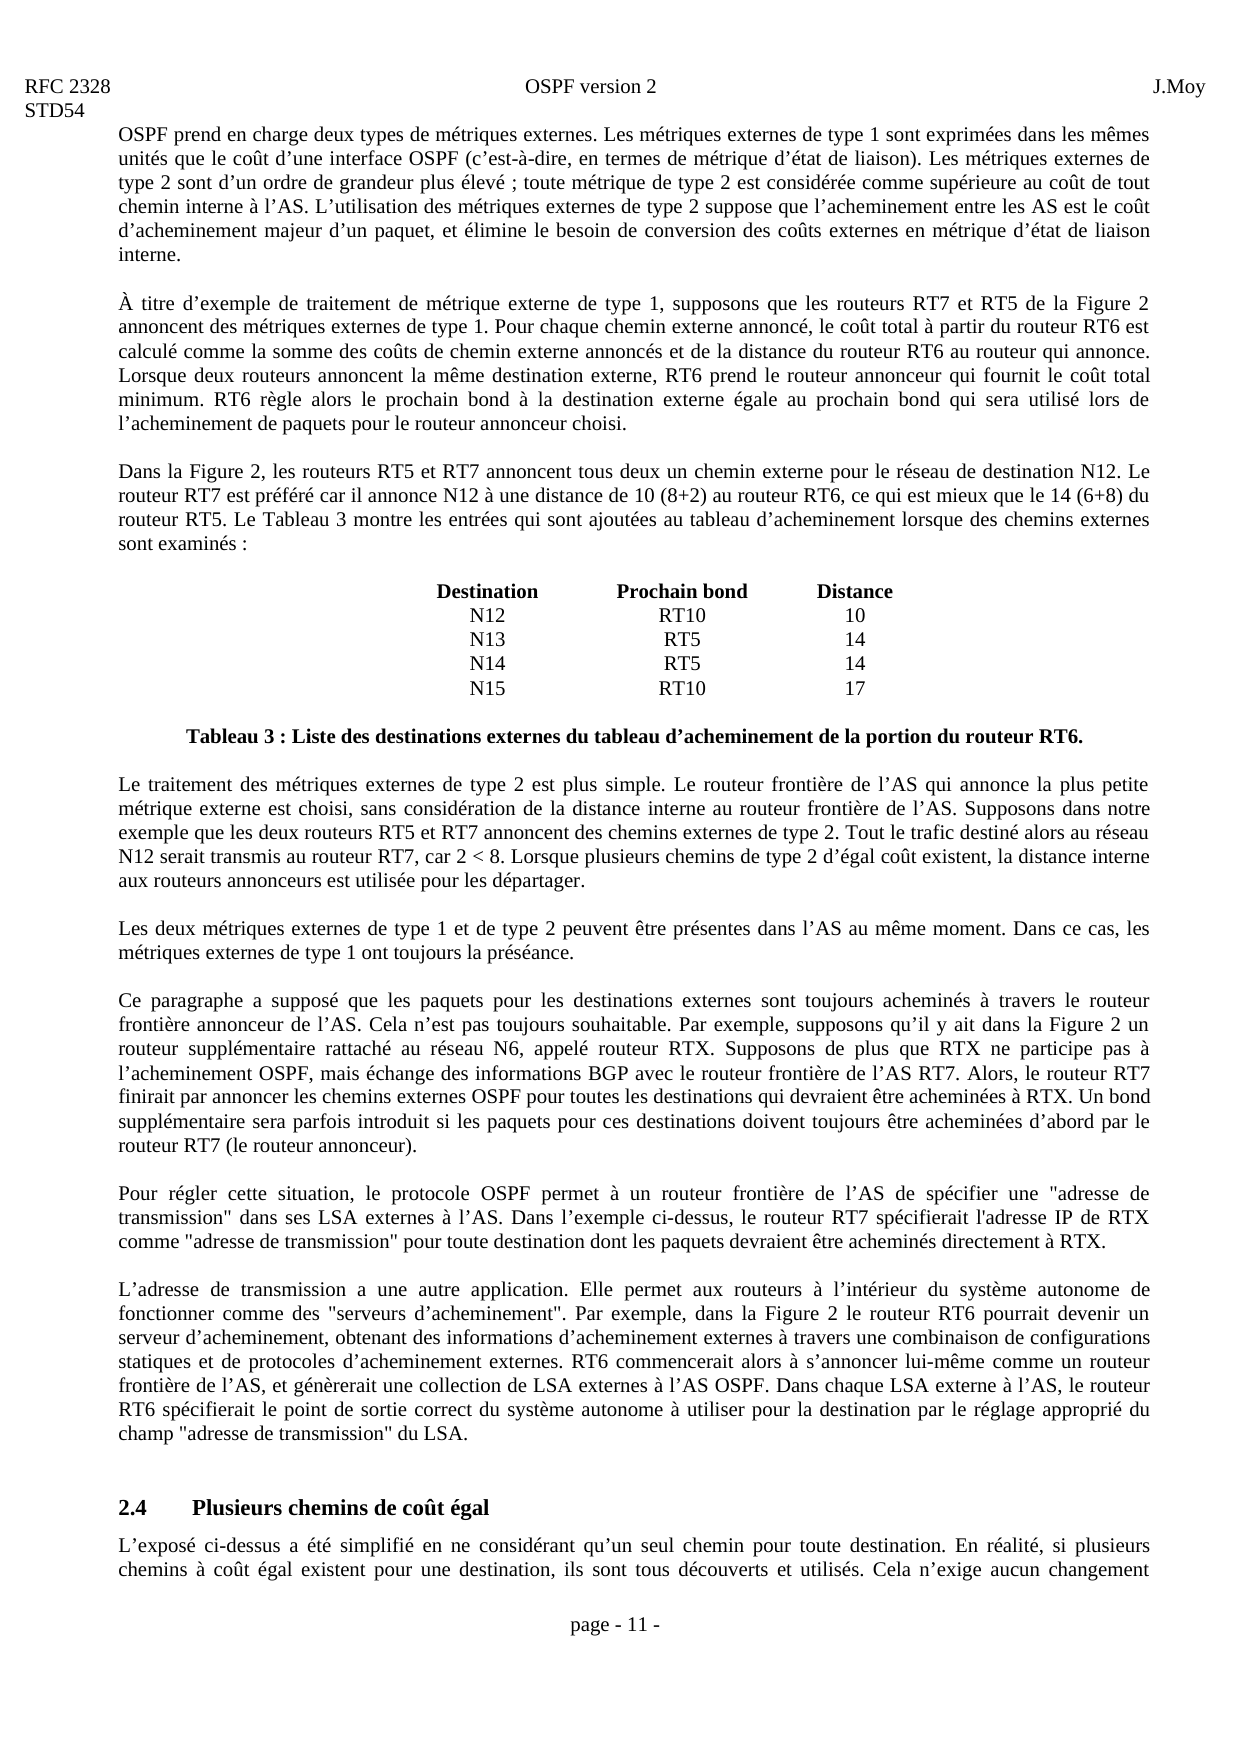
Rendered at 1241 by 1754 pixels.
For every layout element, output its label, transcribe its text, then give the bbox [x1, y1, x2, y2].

table_cell 14 [774, 627, 936, 651]
table_cell 14 [774, 651, 936, 675]
table_cell 10 [774, 603, 936, 627]
table_cell N14 [384, 651, 591, 675]
table_cell RT10 [591, 603, 773, 627]
table_cell 17 [774, 675, 936, 699]
text Dans la Figure 2, les routeurs RT5 et RT7 annoncent tous deux un chemin externe pour le réseau de destination N12. Le routeur RT7 est préféré car il annonce N12 à une distance de 10 (8+2) au routeur RT6, ce qui est mieux que le 14 (6+8) du routeur RT5. Le Tableau 3 montre les entrées qui sont ajoutées au tableau d’acheminement lorsque des chemins externes sont examinés : [118, 459, 1152, 555]
text Les deux métriques externes de type 1 et de type 2 peuvent être présentes dans l’AS au même moment. Dans ce cas, les métriques externes de type 1 ont toujours la préséance. [118, 916, 1152, 964]
table_cell RT5 [591, 627, 773, 651]
text Pour régler cette situation, le protocole OSPF permet à un routeur frontière de l’AS de spécifier une "adresse de transmission" dans ses LSA externes à l’AS. Dans l’exemple ci-dessus, le routeur RT7 spécifierait l'adresse IP de RTX comme "adresse de transmission" pour toute destination dont les paquets devraient être acheminés directement à RTX. [118, 1181, 1152, 1253]
table_cell N12 [384, 603, 591, 627]
table_cell N15 [384, 675, 591, 699]
table_cell RT10 [591, 675, 773, 699]
text Tableau 3 : Liste des destinations externes du tableau d’acheminement de la portion du routeur RT6. [118, 723, 1152, 748]
text À titre d’exemple de traitement de métrique externe de type 1, supposons que les routeurs RT7 et RT5 de la Figure 2 annoncent des métriques externes de type 1. Pour chaque chemin externe annoncé, le coût total à partir du routeur RT6 est calculé comme la somme des coûts de chemin externe annoncés et de la distance du routeur RT6 au routeur qui annonce. Lorsque deux routeurs annoncent la même destination externe, RT6 prend le routeur annonceur qui fournit le coût total minimum. RT6 règle alors le prochain bond à la destination externe égale au prochain bond qui sera utilisé lors de l’acheminement de paquets pour le routeur annonceur choisi. [118, 290, 1152, 435]
text 2.4 Plusieurs chemins de coût égal [118, 1494, 1152, 1521]
text L’exposé ci-dessus a été simplifié en ne considérant qu’un seul chemin pour toute destination. En réalité, si plusieurs chemins à coût égal existent pour une destination, ils sont tous découverts et utilisés. Cela n’exige aucun changement [118, 1533, 1152, 1581]
table_header Prochain bond [591, 579, 773, 603]
text Ce paragraphe a supposé que les paquets pour les destinations externes sont toujours acheminés à travers le routeur frontière annonceur de l’AS. Cela n’est pas toujours souhaitable. Par exemple, supposons qu’il y ait dans la Figure 2 un routeur supplémentaire rattaché au réseau N6, appelé routeur RTX. Supposons de plus que RTX ne participe pas à l’acheminement OSPF, mais échange des informations BGP avec le routeur frontière de l’AS RT7. Alors, le routeur RT7 finirait par annoncer les chemins externes OSPF pour toutes les destinations qui devraient être acheminées à RTX. Un bond supplémentaire sera parfois introduit si les paquets pour ces destinations doivent toujours être acheminées d’abord par le routeur RT7 (le routeur annonceur). [118, 988, 1152, 1157]
table_cell N13 [384, 627, 591, 651]
text L’adresse de transmission a une autre application. Elle permet aux routeurs à l’intérieur du système autonome de fonctionner comme des "serveurs d’acheminement". Par exemple, dans la Figure 2 le routeur RT6 pourrait devenir un serveur d’acheminement, obtenant des informations d’acheminement externes à travers une combinaison de configurations statiques et de protocoles d’acheminement externes. RT6 commencerait alors à s’annoncer lui-même comme un routeur frontière de l’AS, et génèrerait une collection de LSA externes à l’AS OSPF. Dans chaque LSA externe à l’AS, le routeur RT6 spécifierait le point de sortie correct du système autonome à utiliser pour la destination par le réglage approprié du champ "adresse de transmission" du LSA. [118, 1277, 1152, 1445]
table_header Distance [774, 579, 936, 603]
text OSPF prend en charge deux types de métriques externes. Les métriques externes de type 1 sont exprimées dans les mêmes unités que le coût d’une interface OSPF (c’est-à-dire, en termes de métrique d’état de liaison). Les métriques externes de type 2 sont d’un ordre de grandeur plus élevé ; toute métrique de type 2 est considérée comme supérieure au coût de tout chemin interne à l’AS. L’utilisation des métriques externes de type 2 suppose que l’acheminement entre les AS est le coût d’acheminement majeur d’un paquet, et élimine le besoin de conversion des coûts externes en métrique d’état de liaison interne. [118, 122, 1152, 266]
text Le traitement des métriques externes de type 2 est plus simple. Le routeur frontière de l’AS qui annonce la plus petite métrique externe est choisi, sans considération de la distance interne au routeur frontière de l’AS. Supposons dans notre exemple que les deux routeurs RT5 et RT7 annoncent des chemins externes de type 2. Tout le trafic destiné alors au réseau N12 serait transmis au routeur RT7, car 2 < 8. Lorsque plusieurs chemins de type 2 d’égal coût existent, la distance interne aux routeurs annonceurs est utilisée pour les départager. [118, 772, 1152, 892]
table_header Destination [384, 579, 591, 603]
table_cell RT5 [591, 651, 773, 675]
